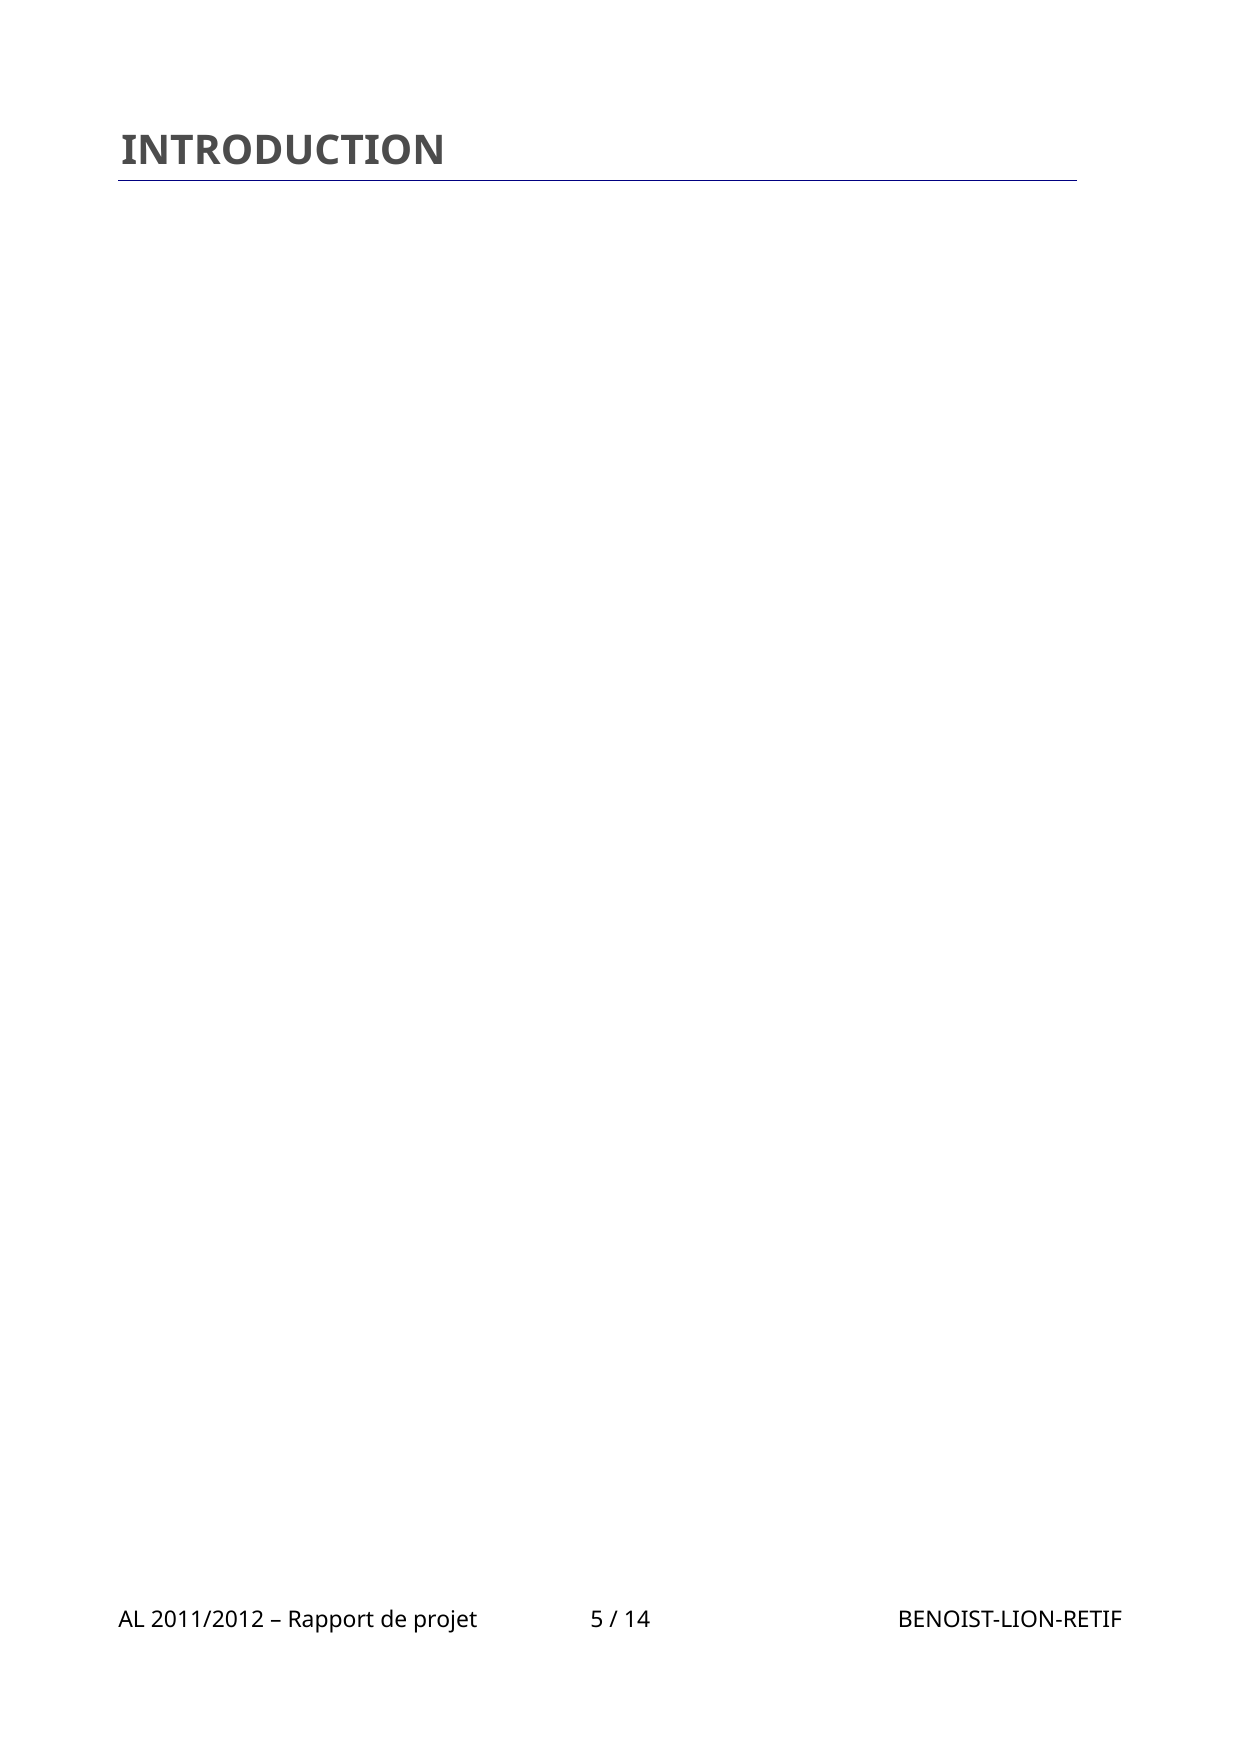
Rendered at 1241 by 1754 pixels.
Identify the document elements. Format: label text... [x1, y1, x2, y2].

subtitle Introduction [118, 118, 1077, 180]
